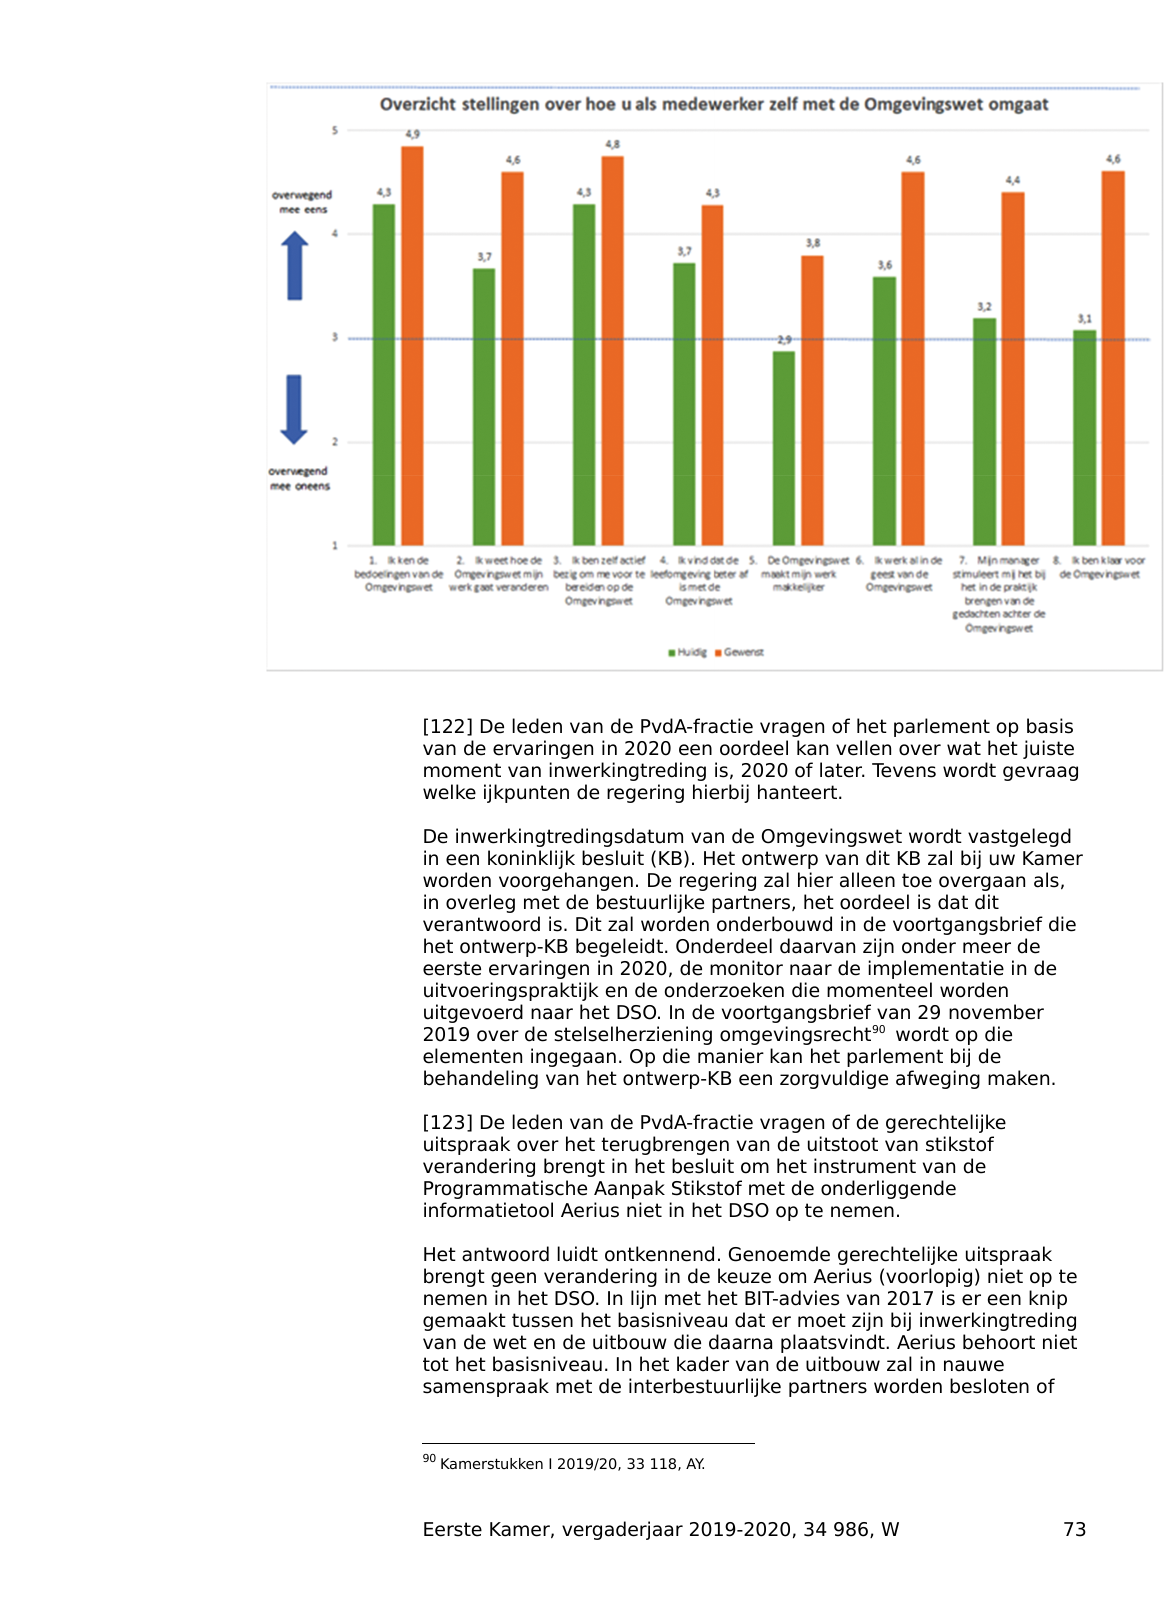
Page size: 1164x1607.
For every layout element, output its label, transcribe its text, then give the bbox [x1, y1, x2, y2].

text [123] De leden van de PvdA-fractie vragen of de gerechtelijke uitspraak over het terugbrengen van de uitstoot van stikstof verandering brengt in het besluit om het instrument van de Programmatische Aanpak Stikstof met de onderliggende informatietool Aerius niet in het DSO op te nemen. [422, 1112, 1087, 1222]
picture [265, 81, 1164, 672]
text Kamerstukken I 2019/20, 33 118, AY. [422, 1452, 1087, 1474]
text [122] De leden van de PvdA-fractie vragen of het parlement op basis van de ervaringen in 2020 een oordeel kan vellen over wat het juiste moment van inwerkingtreding is, 2020 of later. Tevens wordt gevraag welke ijkpunten de regering hierbij hanteert. [422, 716, 1087, 804]
text Het antwoord luidt ontkennend. Genoemde gerechtelijke uitspraak brengt geen verandering in de keuze om Aerius (voorlopig) niet op te nemen in het DSO. In lijn met het BIT-advies van 2017 is er een knip gemaakt tussen het basisniveau dat er moet zijn bij inwerkingtreding van de wet en de uitbouw die daarna plaatsvindt. Aerius behoort niet tot het basisniveau. In het kader van de uitbouw zal in nauwe samenspraak met de interbestuurlijke partners worden besloten of [422, 1244, 1087, 1398]
text De inwerkingtredingsdatum van de Omgevingswet wordt vastgelegd in een koninklijk besluit (KB). Het ontwerp van dit KB zal bij uw Kamer worden voorgehangen. De regering zal hier alleen toe overgaan als, in overleg met de bestuurlijke partners, het oordeel is dat dit verantwoord is. Dit zal worden onderbouwd in de voortgangsbrief die het ontwerp-KB begeleidt. Onderdeel daarvan zijn onder meer de eerste ervaringen in 2020, de monitor naar de implementatie in de uitvoeringspraktijk en de onderzoeken die momenteel worden uitgevoerd naar het DSO. In de voortgangsbrief van 29 november 2019 over de stelselherziening omgevingsrecht wordt op die elementen ingegaan. Op die manier kan het parlement bij de behandeling van het ontwerp-KB een zorgvuldige afweging maken. [422, 826, 1087, 1090]
